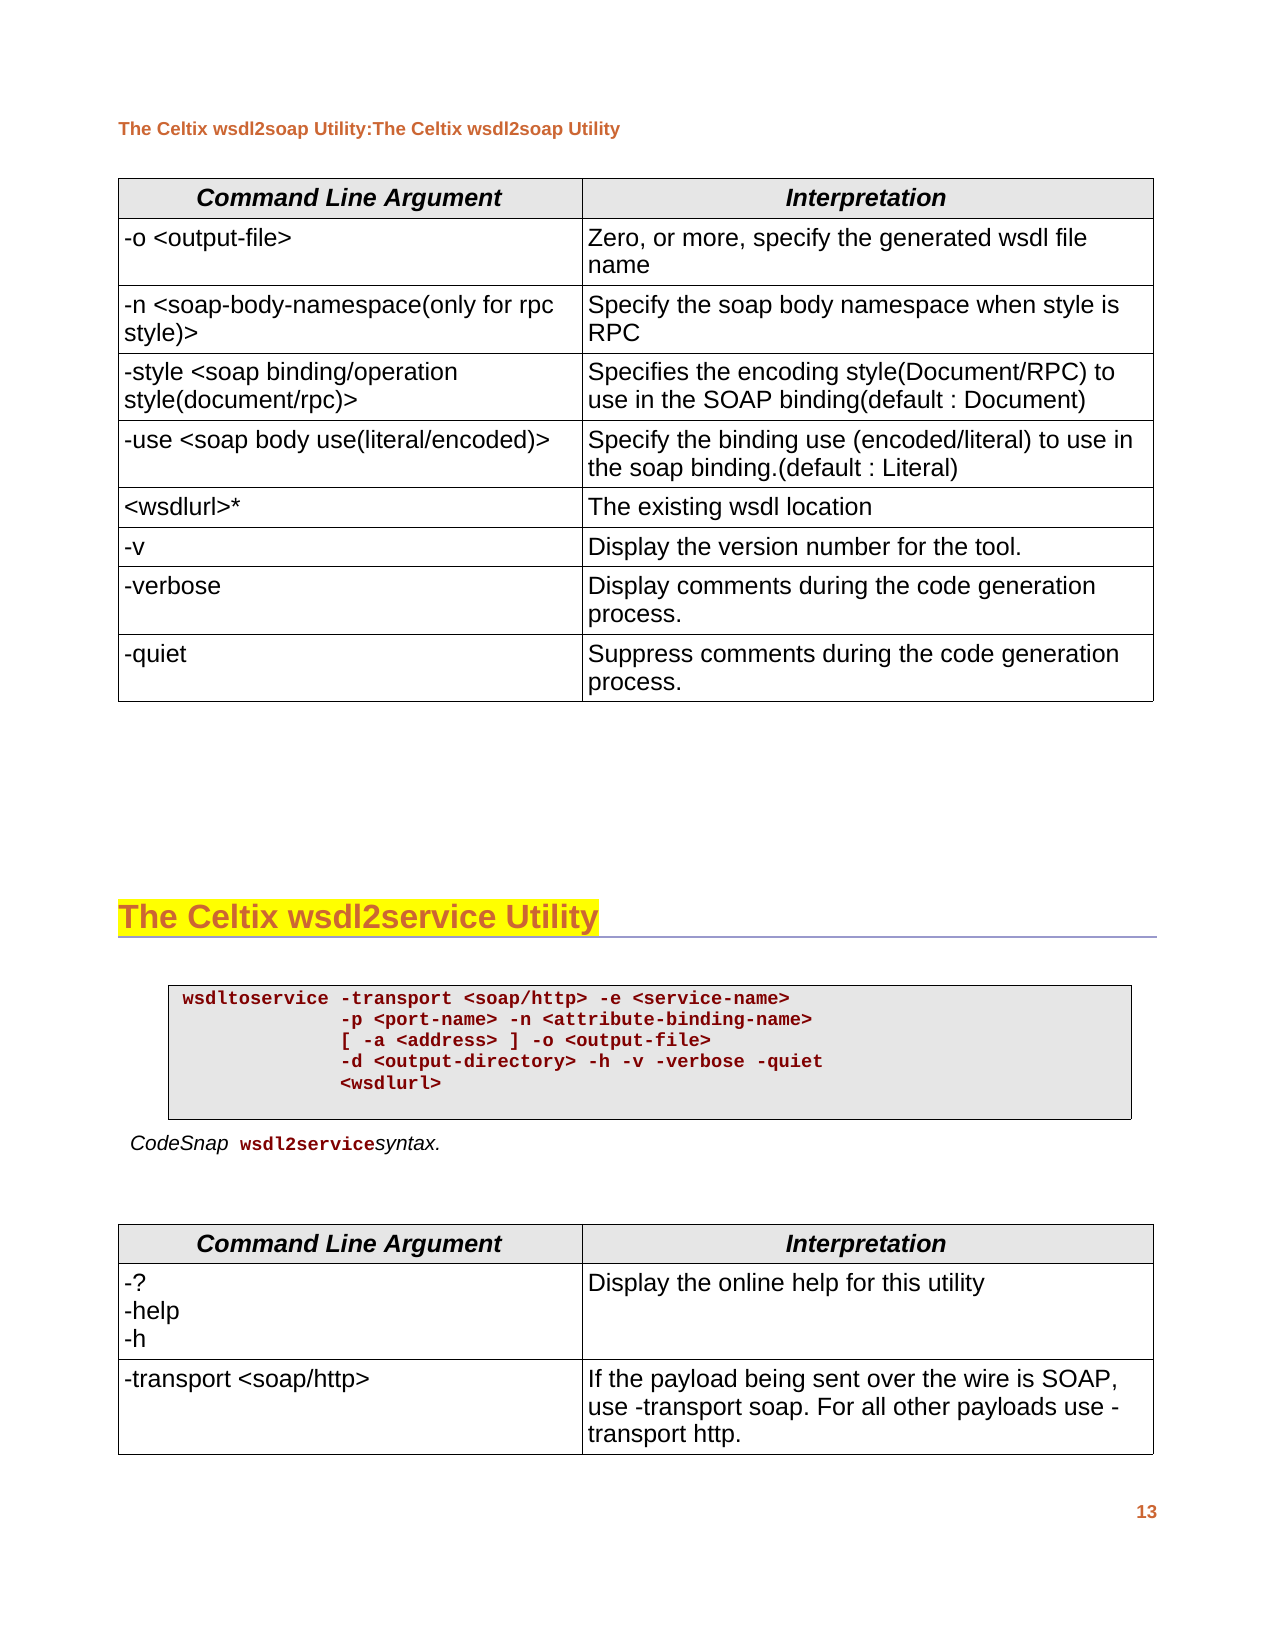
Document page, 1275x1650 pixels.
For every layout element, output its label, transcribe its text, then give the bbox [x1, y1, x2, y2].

table_cell -use <soap body use(literal/encoded)> [119, 421, 582, 487]
table_cell Display the online help for this utility [583, 1264, 1153, 1359]
subtitle The Celtix wsdl2service Utility [118, 898, 1157, 936]
table_cell -style <soap binding/operation style(document/rpc)> [119, 354, 582, 420]
table_cell <wsdlurl>* [119, 488, 582, 527]
table_cell -quiet [119, 635, 582, 701]
table_cell Zero, or more, specify the generated wsdl file name [583, 219, 1153, 285]
text [ -a <address> ] -o <output-file> [169, 1028, 1131, 1049]
table_cell Display comments during the code generation process. [583, 567, 1153, 633]
table_cell Display the version number for the tool. [583, 528, 1153, 566]
table_cell Suppress comments during the code generation process. [583, 635, 1153, 701]
table_cell If the payload being sent over the wire is SOAP, use -transport soap. For all other payloads use -transport http. [583, 1360, 1153, 1454]
table_cell Specifies the encoding style(Document/RPC) to use in the SOAP binding(default : Document) [583, 354, 1153, 420]
text wsdltoservice -transport <soap/http> -e <service-name> [169, 986, 1131, 1007]
table_header Command Line Argument [119, 1225, 582, 1263]
table_header Interpretation [583, 179, 1153, 218]
table_cell Specify the soap body namespace when style is RPC [583, 286, 1153, 352]
table_cell Specify the binding use (encoded/literal) to use in the soap binding.(default : Literal) [583, 421, 1153, 487]
table_cell -transport <soap/http> [119, 1360, 582, 1454]
table_header Command Line Argument [119, 179, 582, 218]
table_cell -n <soap-body-namespace(only for rpc style)> [119, 286, 582, 352]
text -p <port-name> -n <attribute-binding-name> [169, 1007, 1131, 1028]
text <wsdlurl> [169, 1070, 1131, 1092]
text CodeSnap wsdl2servicesyntax. [130, 1132, 1169, 1156]
table_cell -verbose [119, 567, 582, 633]
table_cell The existing wsdl location [583, 488, 1153, 527]
table_header Interpretation [583, 1225, 1153, 1263]
table_cell -v [119, 528, 582, 566]
table_cell -? -help -h [119, 1264, 582, 1359]
table_cell -o <output-file> [119, 219, 582, 285]
text -d <output-directory> -h -v -verbose -quiet [169, 1049, 1131, 1070]
